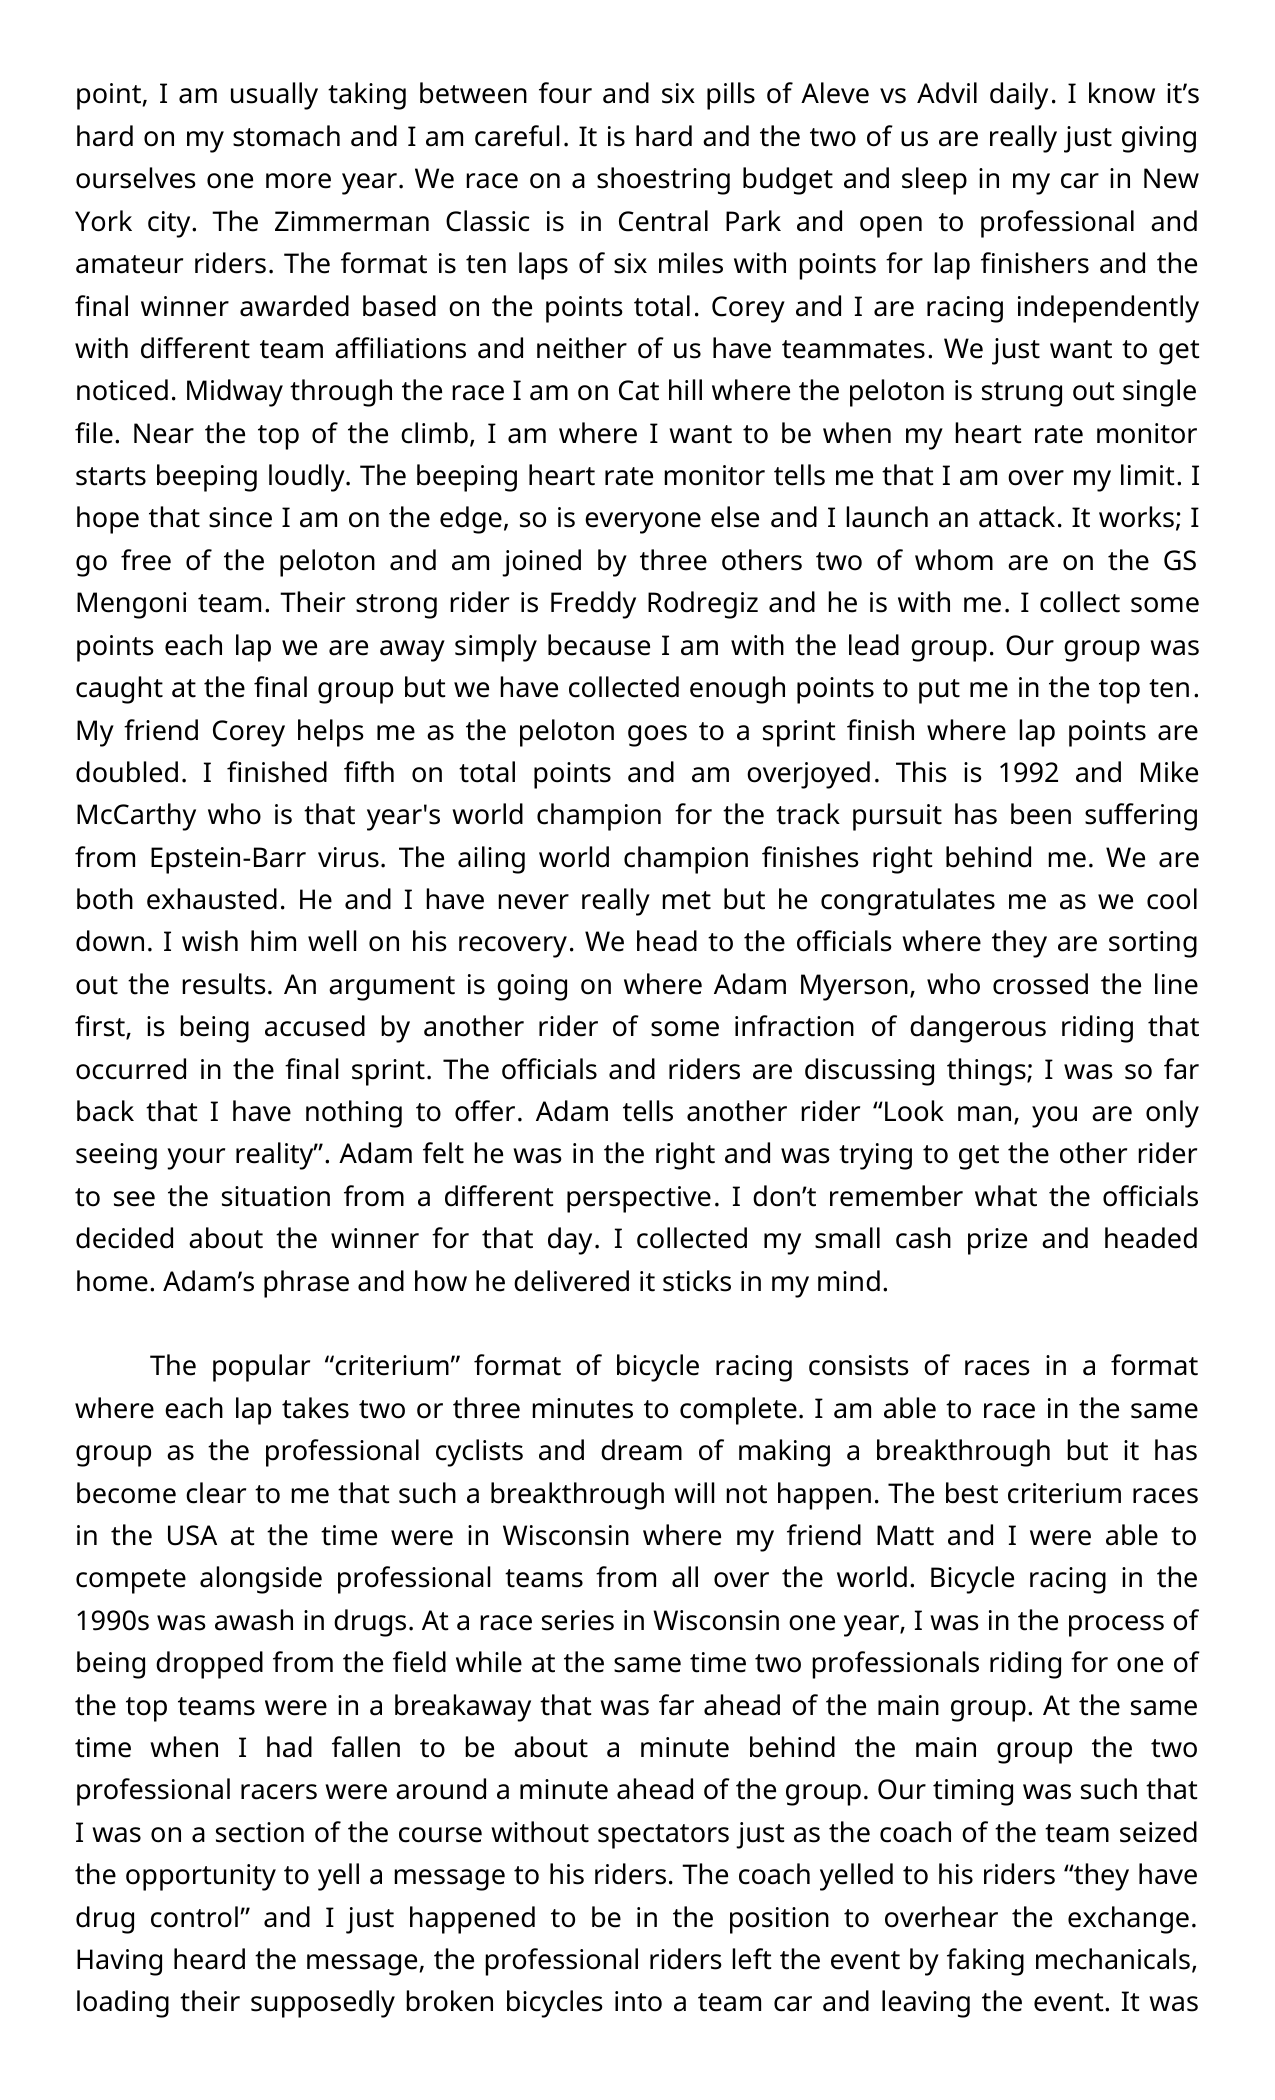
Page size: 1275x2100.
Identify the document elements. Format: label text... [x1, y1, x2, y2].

text The popular “criterium” format of bicycle racing consists of races in a format where each lap takes two or three minutes to complete. I am able to race in the same group as the professional cyclists and dream of making a breakthrough but it has become clear to me that such a breakthrough will not happen. The best criterium races in the USA at the time were in Wisconsin where my friend Matt and I were able to compete alongside professional teams from all over the world. Bicycle racing in the 1990s was awash in drugs. At a race series in Wisconsin one year, I was in the process of being dropped from the field while at the same time two professionals riding for one of the top teams were in a breakaway that was far ahead of the main group. At the same time when I had fallen to be about a minute behind the main group the two professional racers were around a minute ahead of the group. Our timing was such that I was on a section of the course without spectators just as the coach of the team seized the opportunity to yell a message to his riders. The coach yelled to his riders “they have drug control” and I just happened to be in the position to overhear the exchange. Having heard the message, the professional riders left the event by faking mechanicals, loading their supposedly broken bicycles into a team car and leaving the event. It was [75, 1347, 1200, 2020]
text point, I am usually taking between four and six pills of Aleve vs Advil daily. I know it’s hard on my stomach and I am careful. It is hard and the two of us are really just giving ourselves one more year. We race on a shoestring budget and sleep in my car in New York city. The Zimmerman Classic is in Central Park and open to professional and amateur riders. The format is ten laps of six miles with points for lap finishers and the final winner awarded based on the points total. Corey and I are racing independently with different team affiliations and neither of us have teammates. We just want to get noticed. Midway through the race I am on Cat hill where the peloton is strung out single file. Near the top of the climb, I am where I want to be when my heart rate monitor starts beeping loudly. The beeping heart rate monitor tells me that I am over my limit. I hope that since I am on the edge, so is everyone else and I launch an attack. It works; I go free of the peloton and am joined by three others two of whom are on the GS Mengoni team. Their strong rider is Freddy Rodregiz and he is with me. I collect some points each lap we are away simply because I am with the lead group. Our group was caught at the final group but we have collected enough points to put me in the top ten. My friend Corey helps me as the peloton goes to a sprint finish where lap points are doubled. I finished fifth on total points and am overjoyed. This is 1992 and Mike McCarthy who is that year's world champion for the track pursuit has been suffering from Epstein-Barr virus. The ailing world champion finishes right behind me. We are both exhausted. He and I have never really met but he congratulates me as we cool down. I wish him well on his recovery. We head to the officials where they are sorting out the results. An argument is going on where Adam Myerson, who crossed the line first, is being accused by another rider of some infraction of dangerous riding that occurred in the final sprint. The officials and riders are discussing things; I was so far back that I have nothing to offer. Adam tells another rider “Look man, you are only seeing your reality”. Adam felt he was in the right and was trying to get the other rider to see the situation from a different perspective. I don’t remember what the officials decided about the winner for that day. I collected my small cash prize and headed home. Adam’s phrase and how he delivered it sticks in my mind. [75, 75, 1200, 1299]
